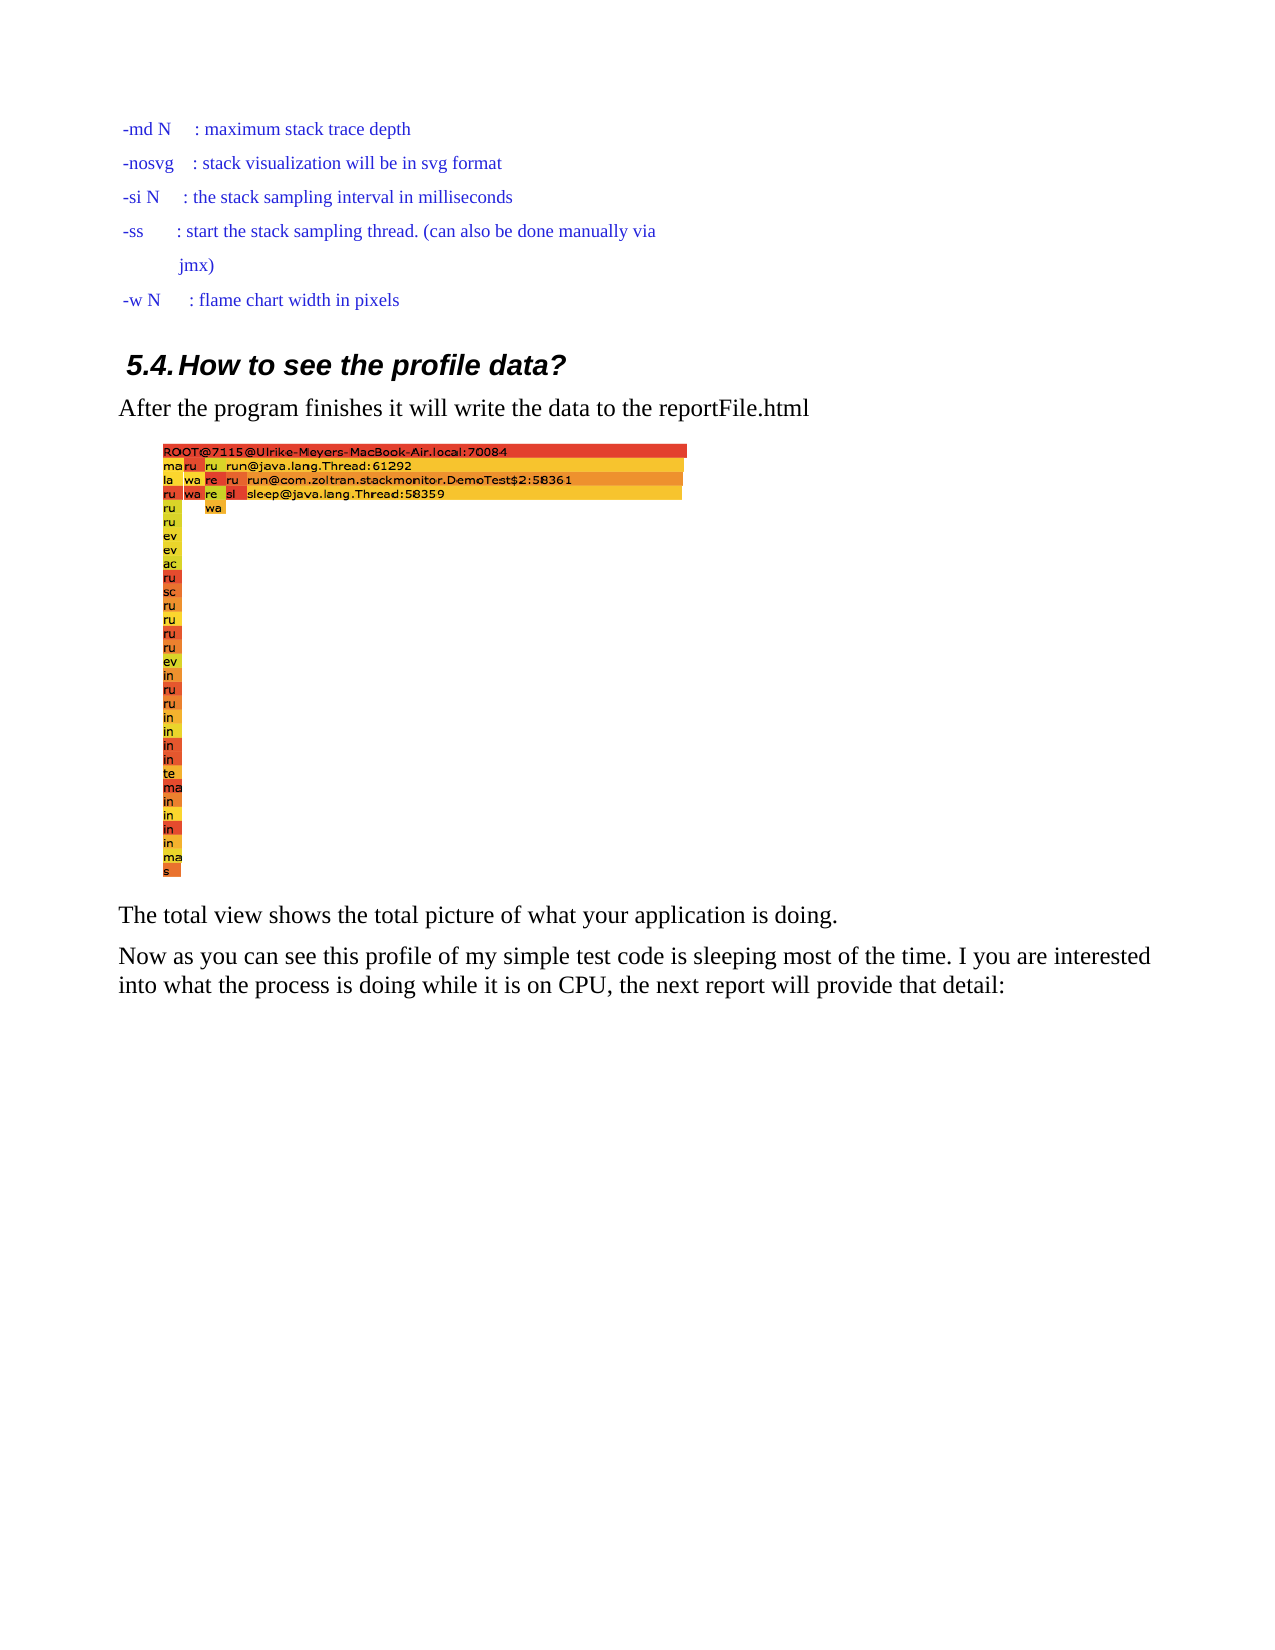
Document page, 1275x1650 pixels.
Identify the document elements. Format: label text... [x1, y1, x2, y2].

text -si N : the stack sampling interval in milliseconds [118, 186, 1157, 208]
text jmx) [118, 254, 1157, 276]
subtitle How to see the profile data? [118, 347, 1157, 381]
text Now as you can see this profile of my simple test code is sleeping most of the time. I you are interested into what the process is doing while it is on CPU, the next report will provide that detail: [118, 941, 1157, 999]
text -md N : maximum stack trace depth [118, 118, 1157, 140]
text -nosvg : stack visualization will be in svg format [118, 152, 1157, 174]
picture [159, 434, 799, 901]
text -w N : flame chart width in pixels [118, 288, 1157, 310]
text After the program finishes it will write the data to the reportFile.html [118, 393, 1157, 422]
text -ss : start the stack sampling thread. (can also be done manually via [118, 220, 1157, 242]
text The total view shows the total picture of what your application is doing. [118, 901, 1157, 929]
